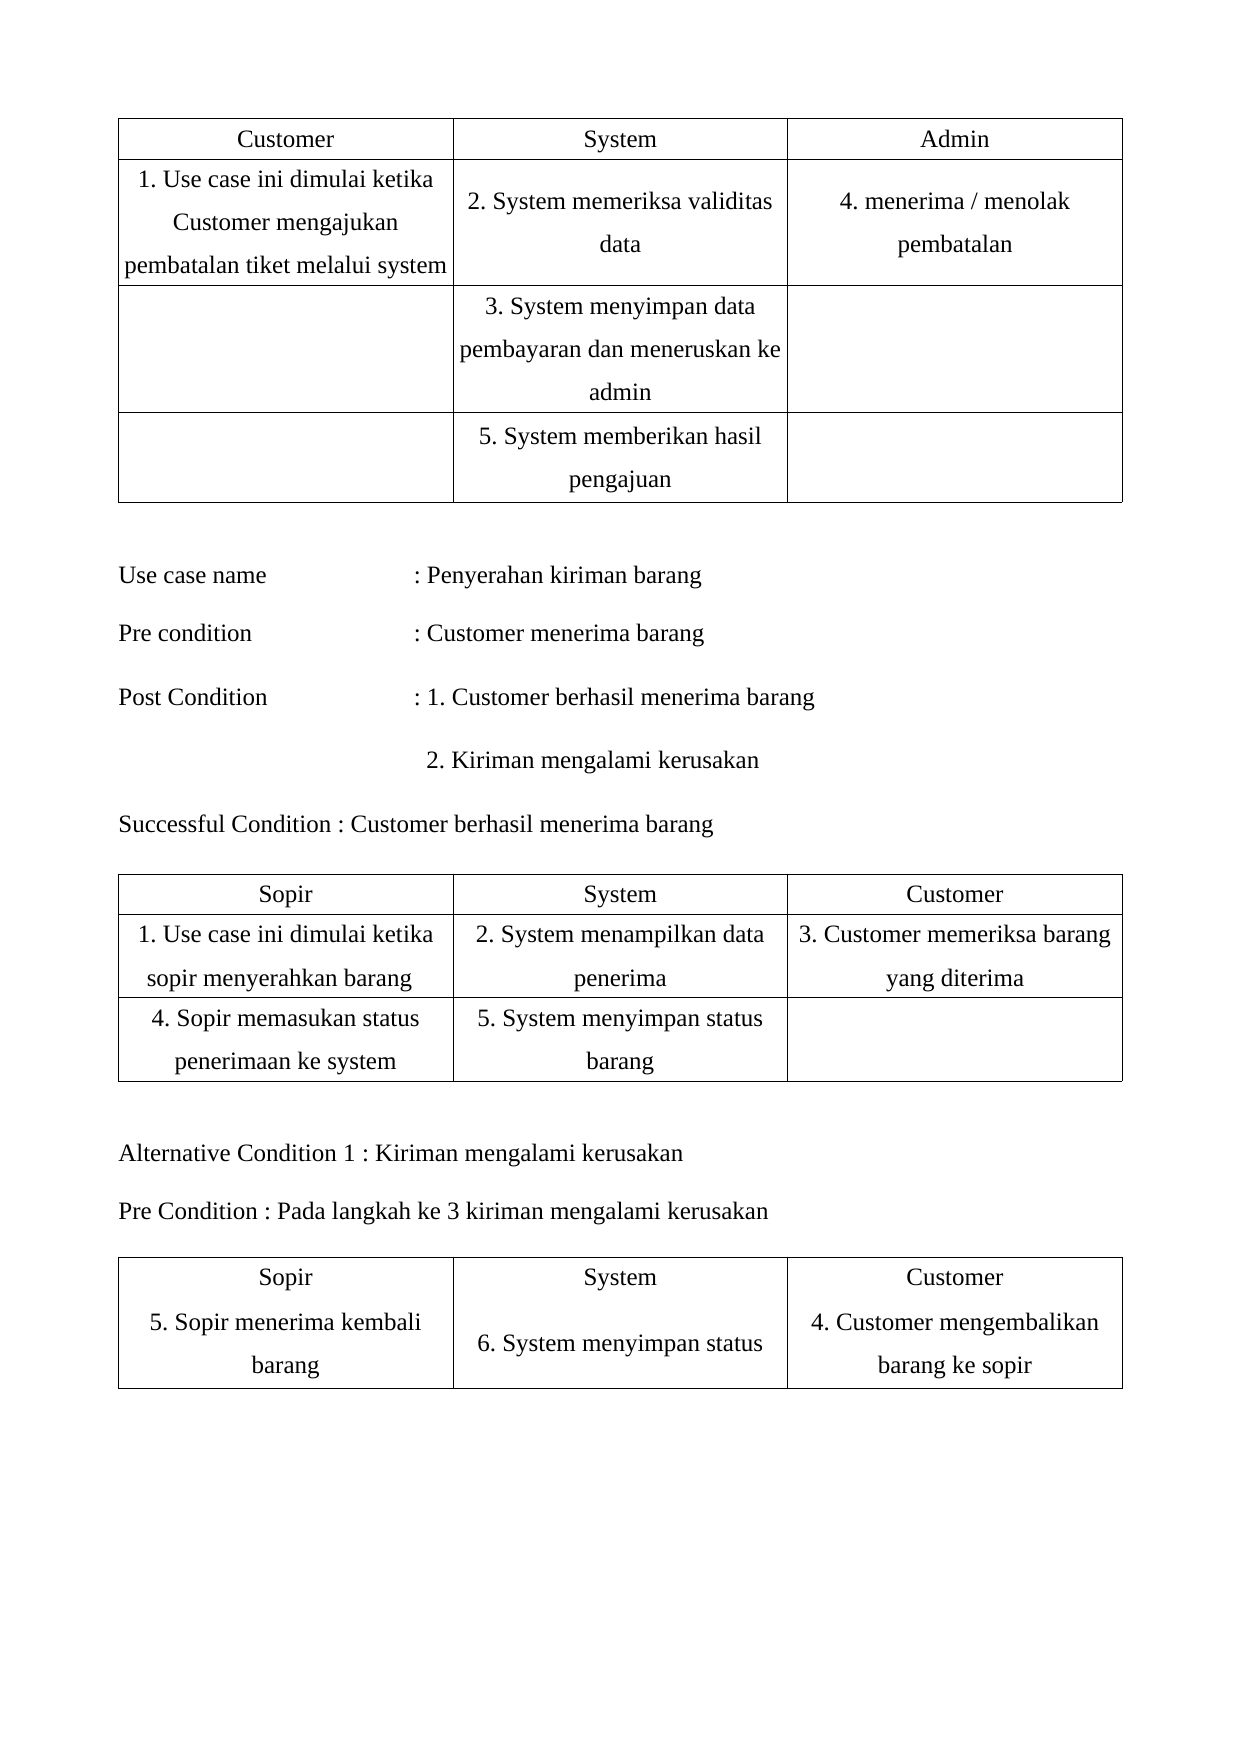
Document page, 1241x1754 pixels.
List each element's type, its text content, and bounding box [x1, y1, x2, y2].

table_cell 2. System memeriksa validitas data [454, 160, 787, 285]
table_cell 5. System menyimpan status barang [454, 998, 787, 1081]
table_cell 4. Customer mengembalikan barang ke sopir [788, 1297, 1122, 1388]
table_cell [788, 998, 1122, 1081]
table_cell 5. System memberikan hasil pengajuan [454, 413, 787, 502]
table_cell [788, 286, 1122, 412]
table_header System [454, 875, 787, 914]
table_header Sopir [119, 1258, 453, 1297]
table_cell 4. menerima / menolak pembatalan [788, 160, 1122, 285]
table_cell 3. System menyimpan data pembayaran dan meneruskan ke admin [454, 286, 787, 412]
table_header Customer [788, 1258, 1122, 1297]
table_cell 1. Use case ini dimulai ketika sopir menyerahkan barang [119, 915, 453, 997]
table_header Admin [788, 119, 1122, 158]
text Pre condition : Customer menerima barang [118, 618, 1122, 646]
table_cell 4. Sopir memasukan status penerimaan ke system [119, 998, 453, 1081]
table_cell 2. System menampilkan data penerima [454, 915, 787, 997]
text Post Condition : 1. Customer berhasil menerima barang [118, 682, 1122, 710]
table_cell 3. Customer memeriksa barang yang diterima [788, 915, 1122, 997]
table_cell [119, 286, 453, 412]
table_header Customer [788, 875, 1122, 914]
table_cell [119, 413, 453, 502]
table_header System [454, 119, 787, 158]
table_header System [454, 1258, 787, 1297]
text 2. Kiriman mengalami kerusakan [118, 746, 1122, 774]
text Alternative Condition 1 : Kiriman mengalami kerusakan [118, 1138, 1122, 1167]
table_cell 5. Sopir menerima kembali barang [119, 1297, 453, 1388]
table_cell [788, 413, 1122, 502]
table_cell 1. Use case ini dimulai ketika Customer mengajukan pembatalan tiket melalui system [119, 160, 453, 285]
text Successful Condition : Customer berhasil menerima barang [118, 809, 1122, 838]
table_header Customer [119, 119, 453, 158]
text Use case name : Penyerahan kiriman barang [118, 560, 1122, 589]
table_cell 6. System menyimpan status [454, 1297, 787, 1388]
text Pre Condition : Pada langkah ke 3 kiriman mengalami kerusakan [118, 1196, 1122, 1225]
table_header Sopir [119, 875, 453, 914]
